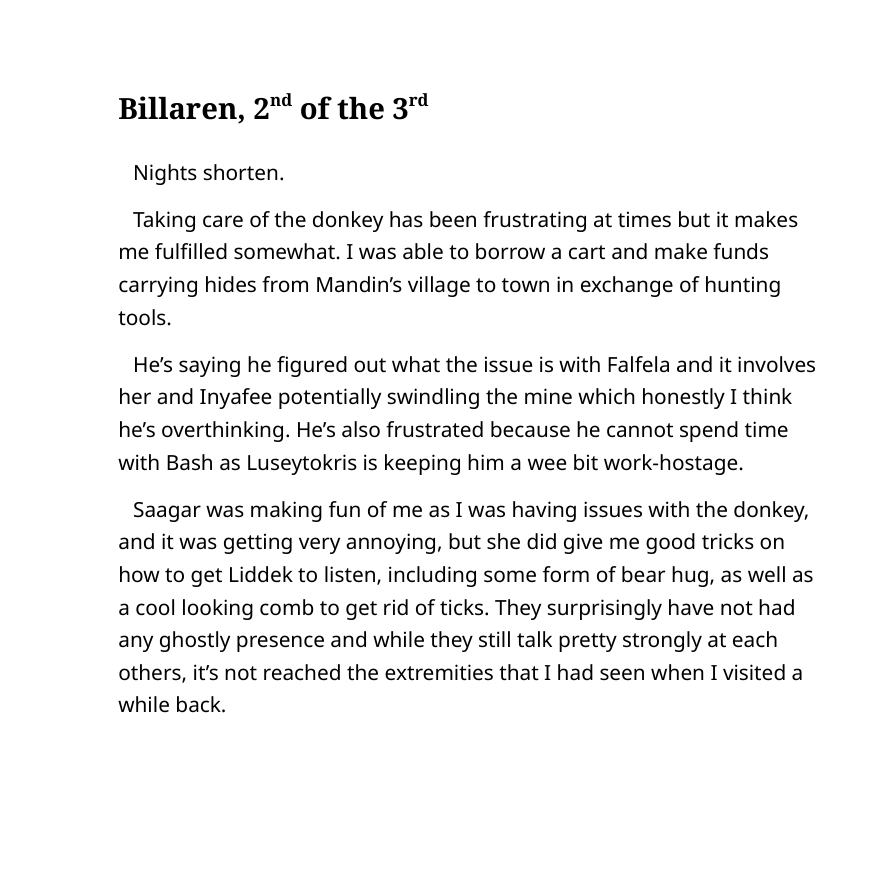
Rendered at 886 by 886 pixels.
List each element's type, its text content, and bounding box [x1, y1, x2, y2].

text He’s saying he figured out what the issue is with Falfela and it involves her and Inyafee potentially swindling the mine which honestly I think he’s overthinking. He’s also frustrated because he cannot spend time with Bash as Luseytokris is keeping him a wee bit work-hostage. [118, 350, 827, 476]
text Nights shorten. [118, 158, 827, 186]
text Taking care of the donkey has been frustrating at times but it makes me fulfilled somewhat. I was able to borrow a cart and make funds carrying hides from Mandin’s village to town in exchange of hunting tools. [118, 205, 827, 331]
subtitle Billaren, 2nd of the 3rd [118, 88, 827, 128]
text Saagar was making fun of me as I was having issues with the donkey, and it was getting very annoying, but she did give me good tricks on how to get Liddek to listen, including some form of bear hug, as well as a cool looking comb to get rid of ticks. They surprisingly have not had any ghostly presence and while they still talk pretty strongly at each others, it’s not reached the extremities that I had seen when I visited a while back. [118, 495, 827, 719]
